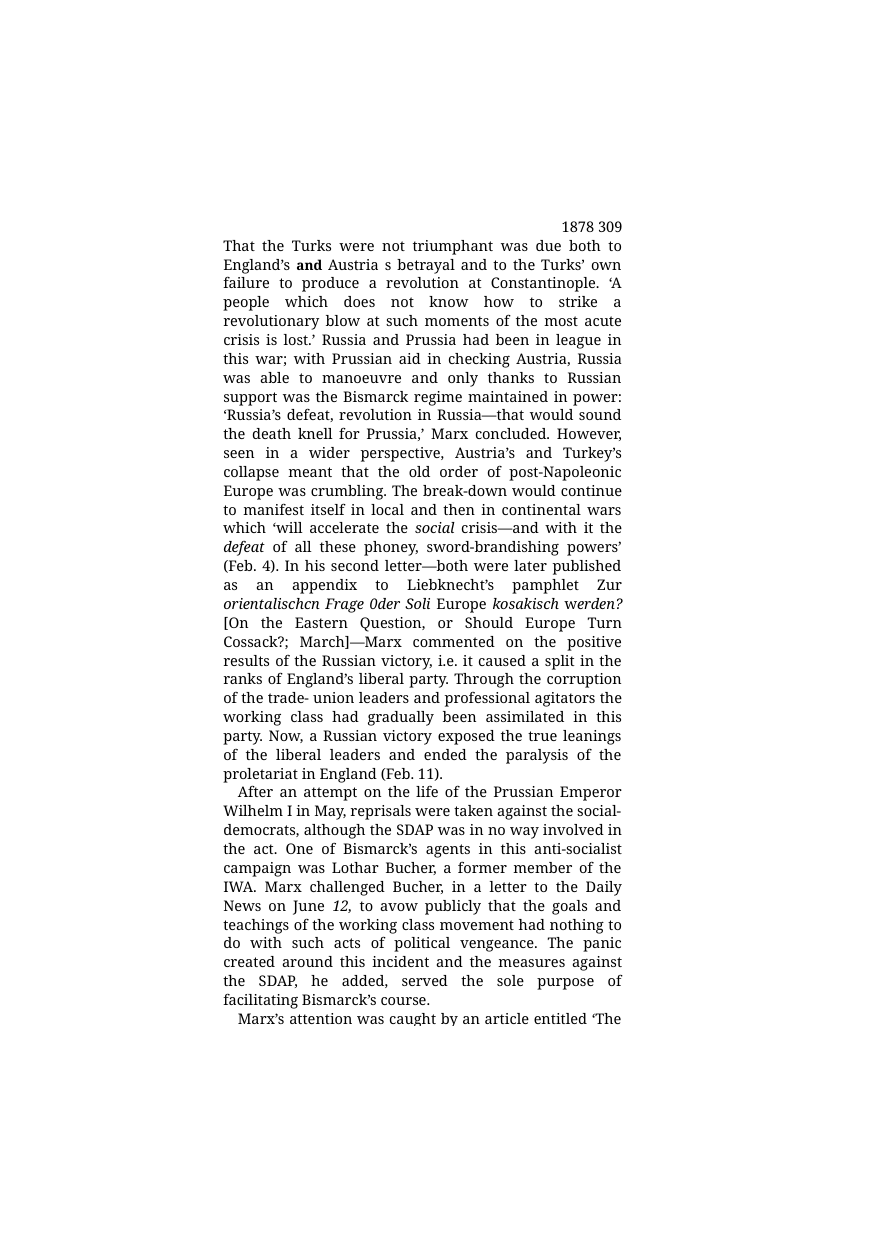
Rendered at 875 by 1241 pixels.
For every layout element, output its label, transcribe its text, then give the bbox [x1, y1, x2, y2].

text After an attempt on the life of the Prussian Emperor Wilhelm I in May, reprisals were taken against the social-democrats, although the SDAP was in no way involved in the act. One of Bismarck’s agents in this anti-socialist campaign was Lothar Bucher, a former member of the IWA. Marx challenged Bucher, in a letter to the Daily News on June 12, to avow publicly that the goals and teachings of the working class movement had nothing to do with such acts of political vengeance. The panic created around this incident and the measures against the SDAP, he added, served the sole purpose of facilitating Bismarck’s course. [223, 783, 622, 1009]
text 1878 309 [221, 217, 622, 236]
text That the Turks were not triumphant was due both to England’s and Austria s betrayal and to the Turks’ own failure to produce a revolution at Constantinople. ‘A people which does not know how to strike a revolutionary blow at such moments of the most acute crisis is lost.’ Russia and Prussia had been in league in this war; with Prussian aid in checking Austria, Russia was able to manoeuvre and only thanks to Russian support was the Bismarck regime maintained in power: ‘Russia’s defeat, revolution in Russia—that would sound the death knell for Prussia,’ Marx concluded. However, seen in a wider perspective, Austria’s and Turkey’s collapse meant that the old order of post-Napoleonic Europe was crumbling. The break-down would continue to manifest itself in local and then in continental wars which ‘will accelerate the social crisis—and with it the defeat of all these phoney, sword-brandishing powers’ (Feb. 4). In his second letter—both were later published as an appendix to Liebknecht’s pamphlet Zur orientalischcn Frage 0der Soli Europe kosakisch werden? [On the Eastern Question, or Should Europe Turn Cossack?; March]—Marx commented on the positive results of the Russian victory, i.e. it caused a split in the ranks of England’s liberal party. Through the corruption of the trade- union leaders and professional agitators the working class had gradually been assimilated in this party. Now, a Russian victory exposed the true leanings of the liberal leaders and ended the paralysis of the proletariat in England (Feb. 11). [223, 236, 622, 783]
